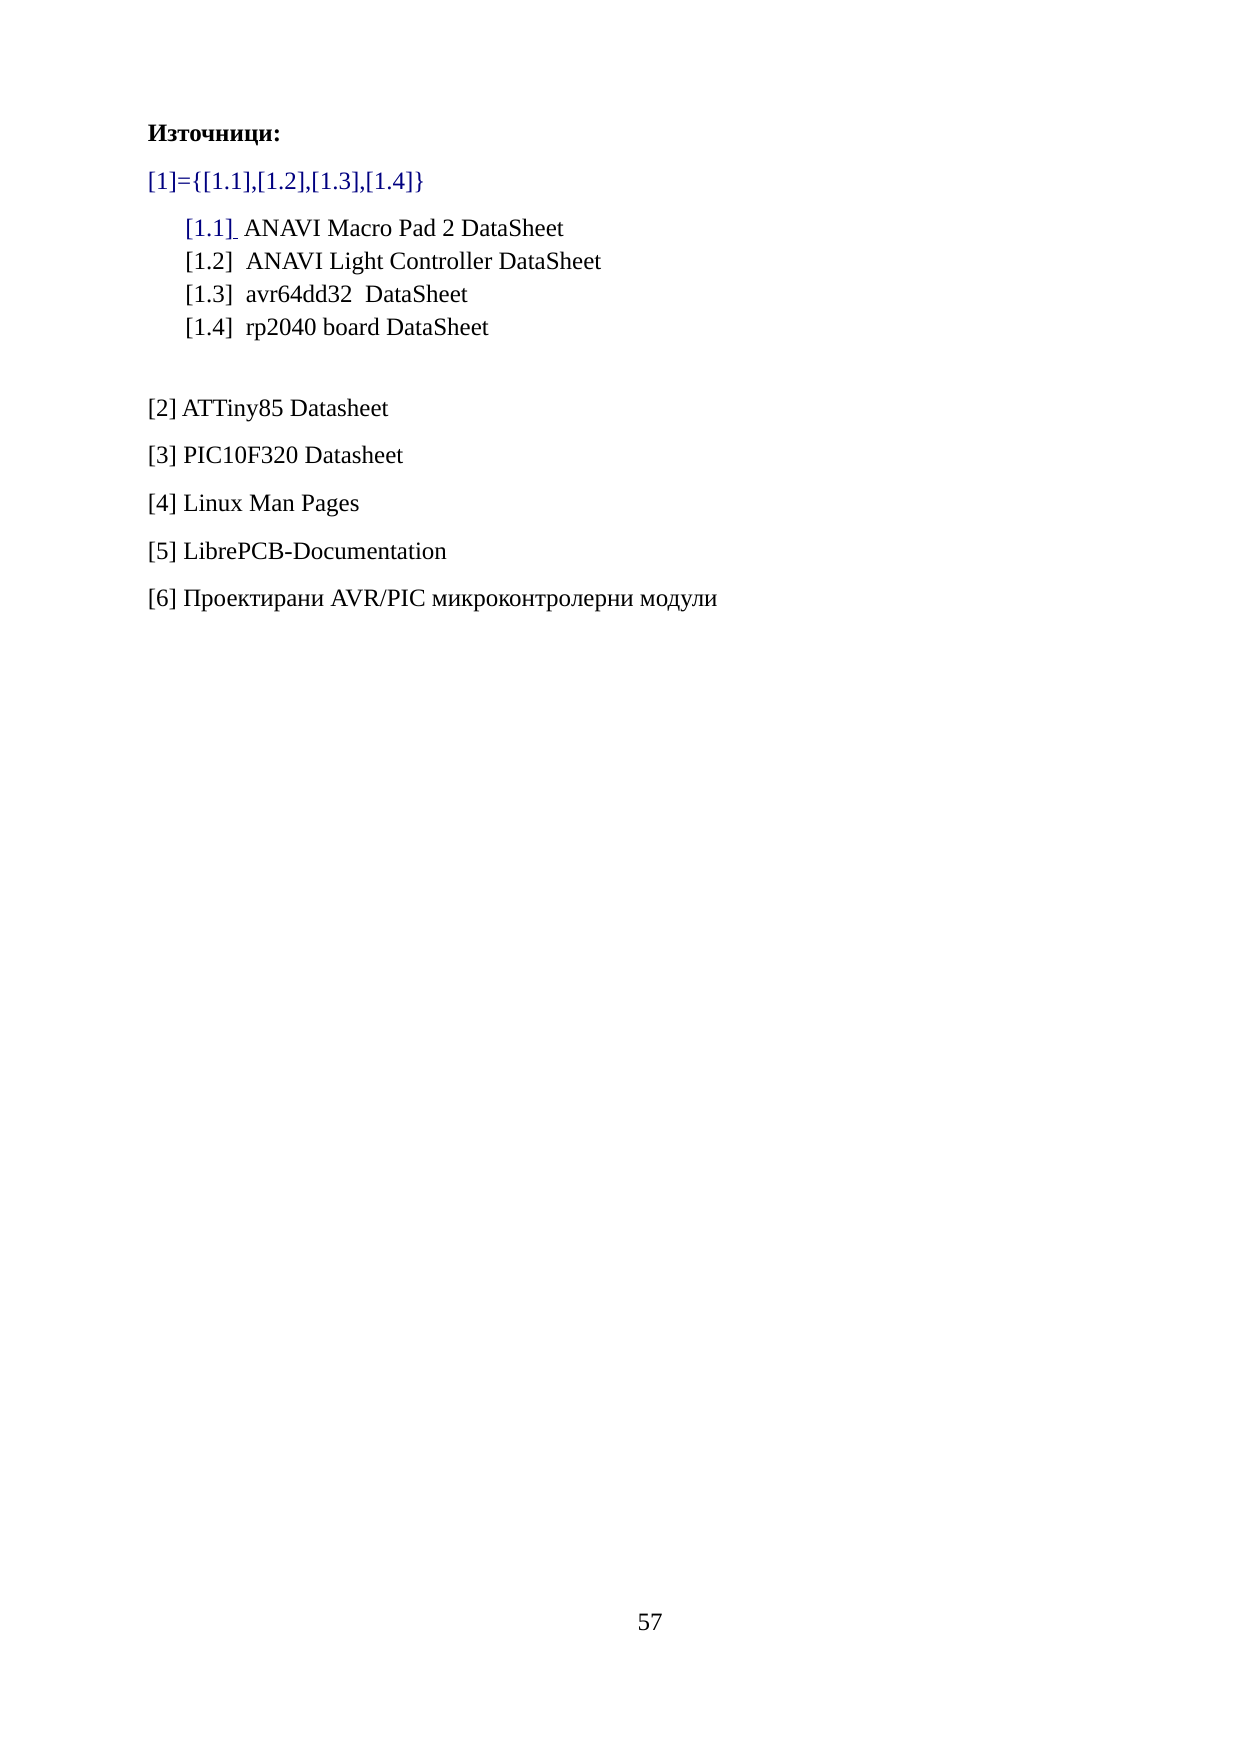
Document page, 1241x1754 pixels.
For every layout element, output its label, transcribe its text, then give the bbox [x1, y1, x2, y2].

text [4] Linux Man Pages [148, 488, 1152, 517]
text [1.4] rp2040 board DataSheet [185, 312, 1152, 341]
text [1.3] avr64dd32 DataSheet [185, 279, 1152, 308]
text [1.2] ANAVI Light Controller DataSheet [185, 246, 1152, 275]
text [1.1] ANAVI Macro Pad 2 DataSheet [185, 213, 1152, 242]
text [1]={[1.1],[1.2],[1.3],[1.4]} [148, 166, 1152, 194]
text [5] LibrePCB-Documentation [148, 536, 1152, 564]
text [2] ATTiny85 Datasheet [148, 393, 1152, 422]
text [3] PIC10F320 Datasheet [148, 441, 1152, 469]
text [6] Проектирани AVR/PIC микроконтролерни модули [148, 583, 1152, 612]
text Източници: [148, 118, 1152, 147]
